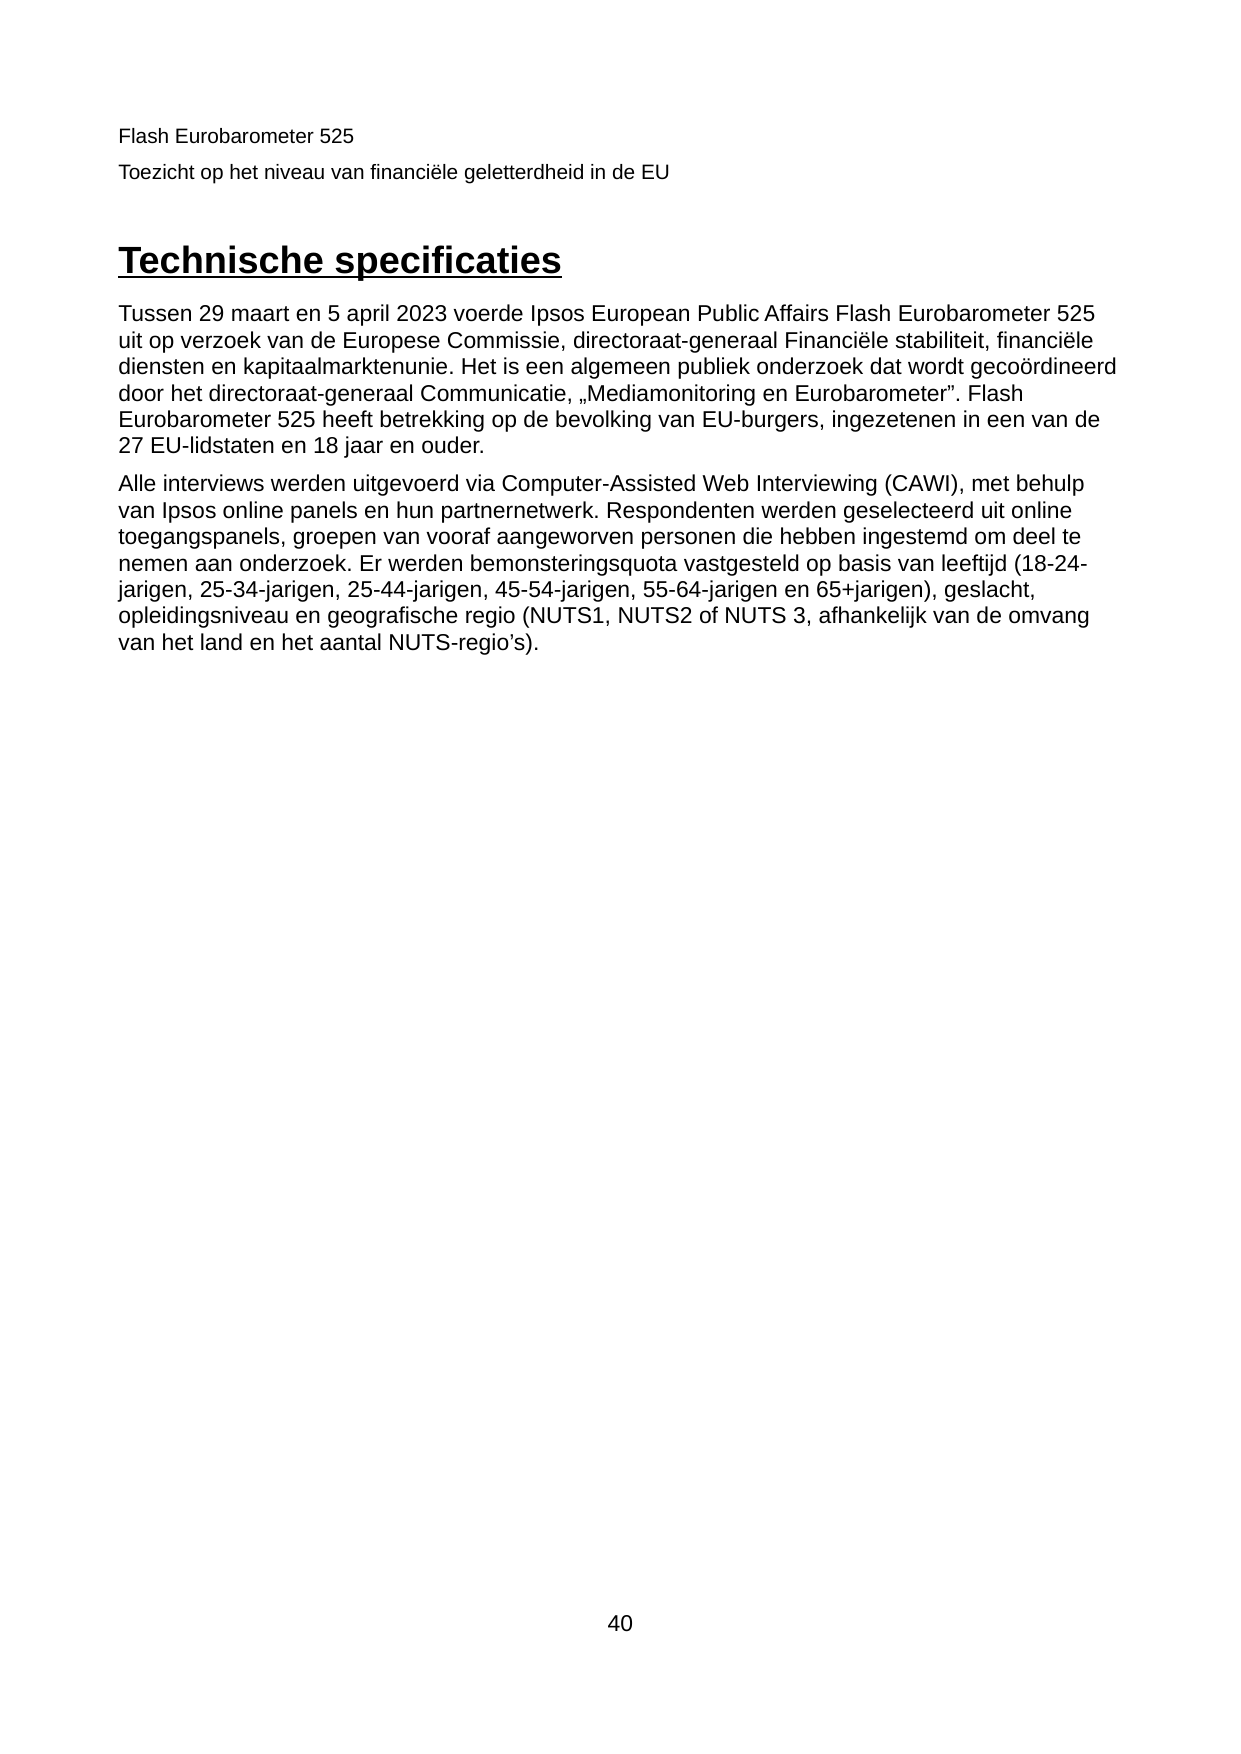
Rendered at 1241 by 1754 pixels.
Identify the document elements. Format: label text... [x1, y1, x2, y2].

text Tussen 29 maart en 5 april 2023 voerde Ipsos European Public Affairs Flash Eurobarometer 525 uit op verzoek van de Europese Commissie, directoraat-generaal Financiële stabiliteit, financiële diensten en kapitaalmarktenunie. Het is een algemeen publiek onderzoek dat wordt gecoördineerd door het directoraat-generaal Communicatie, „Mediamonitoring en Eurobarometer”. Flash Eurobarometer 525 heeft betrekking op de bevolking van EU-burgers, ingezetenen in een van de 27 EU-lidstaten en 18 jaar en ouder. [118, 300, 1122, 458]
text Alle interviews werden uitgevoerd via Computer-Assisted Web Interviewing (CAWI), met behulp van Ipsos online panels en hun partnernetwerk. Respondenten werden geselecteerd uit online toegangspanels, groepen van vooraf aangeworven personen die hebben ingestemd om deel te nemen aan onderzoek. Er werden bemonsteringsquota vastgesteld op basis van leeftijd (18-24-jarigen, 25-34-jarigen, 25-44-jarigen, 45-54-jarigen, 55-64-jarigen en 65+jarigen), geslacht, opleidingsniveau en geografische regio (NUTS1, NUTS2 of NUTS 3, afhankelijk van de omvang van het land en het aantal NUTS-regio’s). [118, 470, 1122, 655]
subtitle Technische specificaties [118, 238, 1122, 282]
